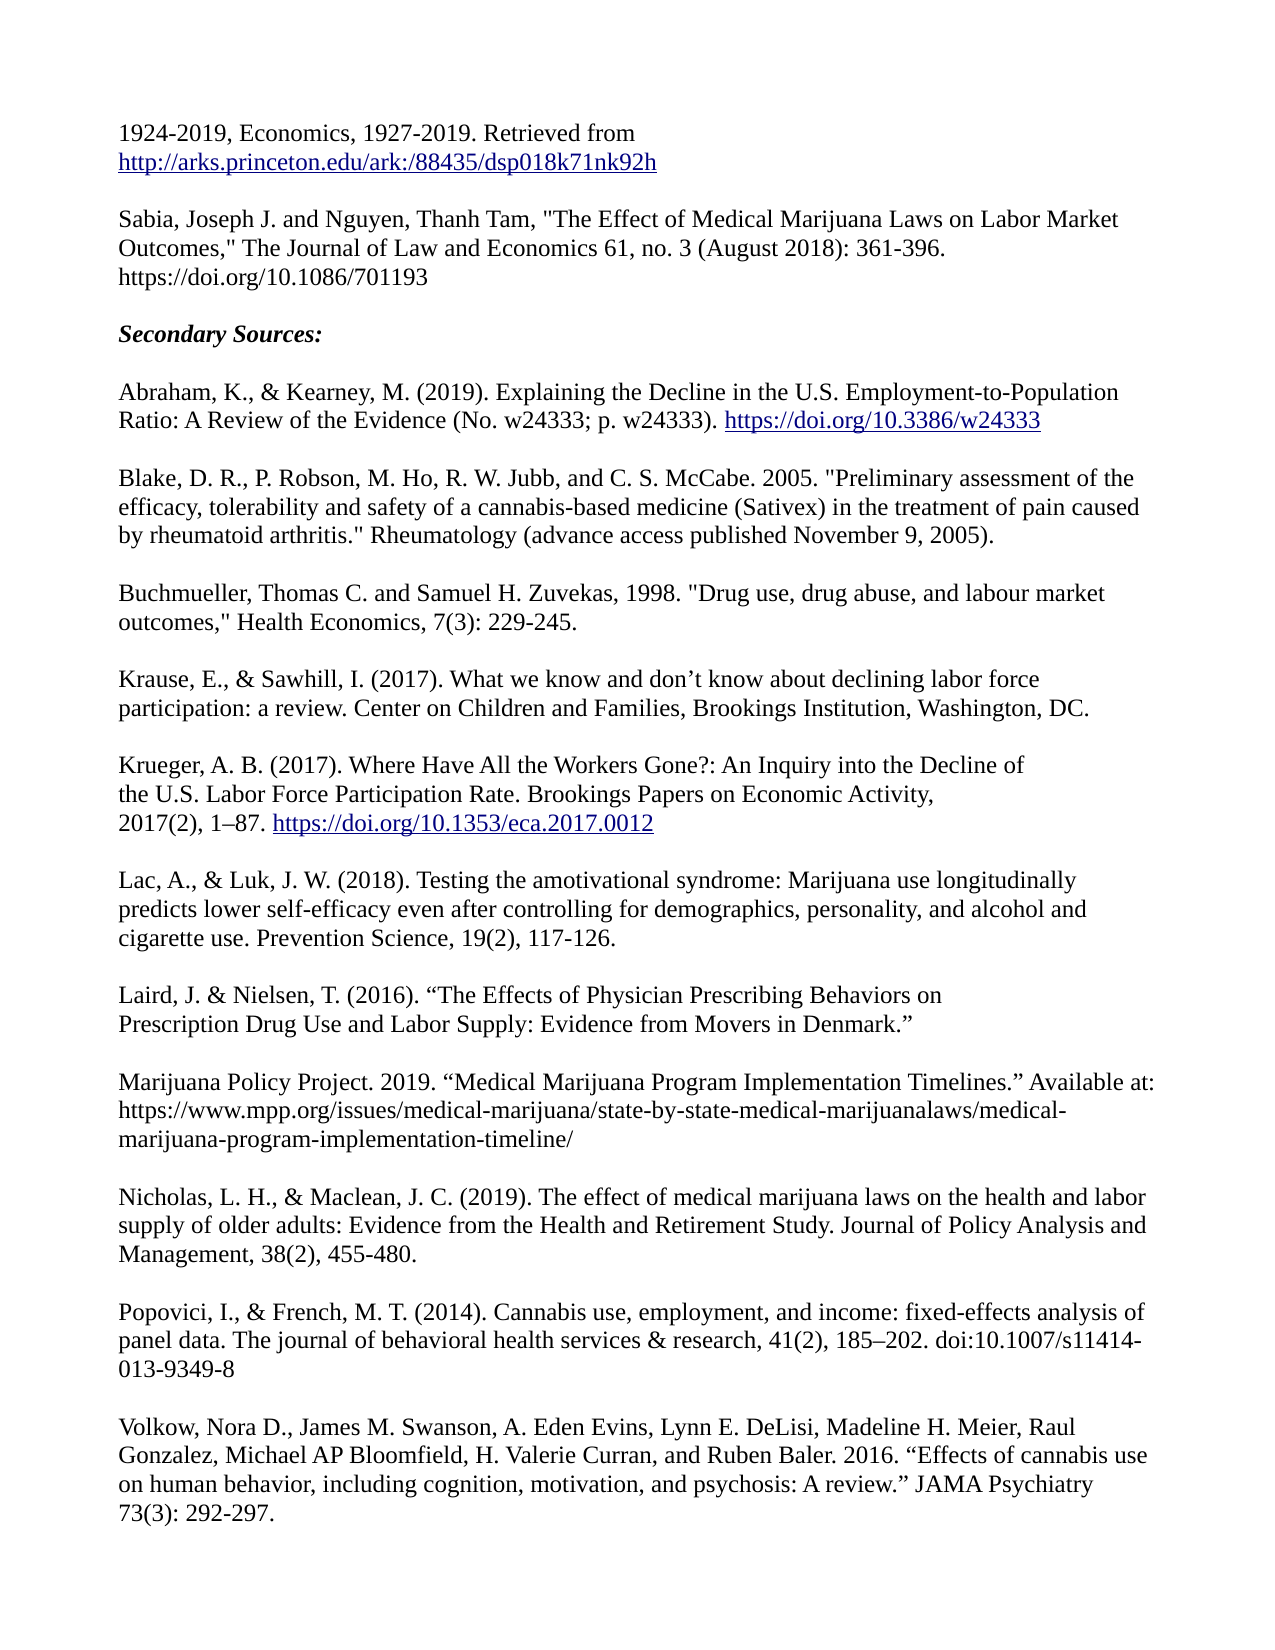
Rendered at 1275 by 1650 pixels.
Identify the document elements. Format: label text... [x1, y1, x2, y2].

text Popovici, I., & French, M. T. (2014). Cannabis use, employment, and income: fixed-effects analysis of panel data. The journal of behavioral health services & research, 41(2), 185–202. doi:10.1007/s11414-013-9349-8 [118, 1297, 1157, 1383]
text Sabia, Joseph J. and Nguyen, Thanh Tam, "The Effect of Medical Marijuana Laws on Labor Market Outcomes," The Journal of Law and Economics 61, no. 3 (August 2018): 361-396. https://doi.org/10.1086/701193 [118, 204, 1157, 291]
text Volkow, Nora D., James M. Swanson, A. Eden Evins, Lynn E. DeLisi, Madeline H. Meier, Raul Gonzalez, Michael AP Bloomfield, H. Valerie Curran, and Ruben Baler. 2016. “Effects of cannabis use on human behavior, including cognition, motivation, and psychosis: A review.” JAMA Psychiatry 73(3): 292-297. [118, 1412, 1157, 1527]
text Marijuana Policy Project. 2019. “Medical Marijuana Program Implementation Timelines.” Available at: https://www.mpp.org/issues/medical-marijuana/state-by-state-medical-marijuanalaws/medical-marijuana-program-implementation-timeline/ [118, 1067, 1157, 1153]
text Krause, E., & Sawhill, I. (2017). What we know and don’t know about declining labor force participation: a review. Center on Children and Families, Brookings Institution, Washington, DC. [118, 664, 1157, 722]
text 2017(2), 1–87. https://doi.org/10.1353/eca.2017.0012 [118, 808, 1157, 837]
text Krueger, A. B. (2017). Where Have All the Workers Gone?: An Inquiry into the Decline of [118, 751, 1157, 779]
text Nicholas, L. H., & Maclean, J. C. (2019). The effect of medical marijuana laws on the health and labor supply of older adults: Evidence from the Health and Retirement Study. Journal of Policy Analysis and Management, 38(2), 455-480. [118, 1182, 1157, 1268]
text Blake, D. R., P. Robson, M. Ho, R. W. Jubb, and C. S. McCabe. 2005. "Preliminary assessment of the efficacy, tolerability and safety of a cannabis-based medicine (Sativex) in the treatment of pain caused by rheumatoid arthritis." Rheumatology (advance access published November 9, 2005). [118, 463, 1157, 549]
text Buchmueller, Thomas C. and Samuel H. Zuvekas, 1998. "Drug use, drug abuse, and labour market outcomes," Health Economics, 7(3): 229-245. [118, 578, 1157, 636]
text Prescription Drug Use and Labor Supply: Evidence from Movers in Denmark.” [118, 1009, 1157, 1038]
text Lac, A., & Luk, J. W. (2018). Testing the amotivational syndrome: Marijuana use longitudinally predicts lower self-efficacy even after controlling for demographics, personality, and alcohol and cigarette use. Prevention Science, 19(2), 117-126. [118, 866, 1157, 952]
text Abraham, K., & Kearney, M. (2019). Explaining the Decline in the U.S. Employment-to-Population Ratio: A Review of the Evidence (No. w24333; p. w24333). https://doi.org/10.3386/w24333 [118, 377, 1157, 434]
text Laird, J. & Nielsen, T. (2016). “The Effects of Physician Prescribing Behaviors on [118, 981, 1157, 1009]
text the U.S. Labor Force Participation Rate. Brookings Papers on Economic Activity, [118, 779, 1157, 808]
text 1924-2019, Economics, 1927-2019. Retrieved from http://arks.princeton.edu/ark:/88435/dsp018k71nk92h [118, 118, 1157, 176]
text Secondary Sources: [118, 319, 1157, 348]
